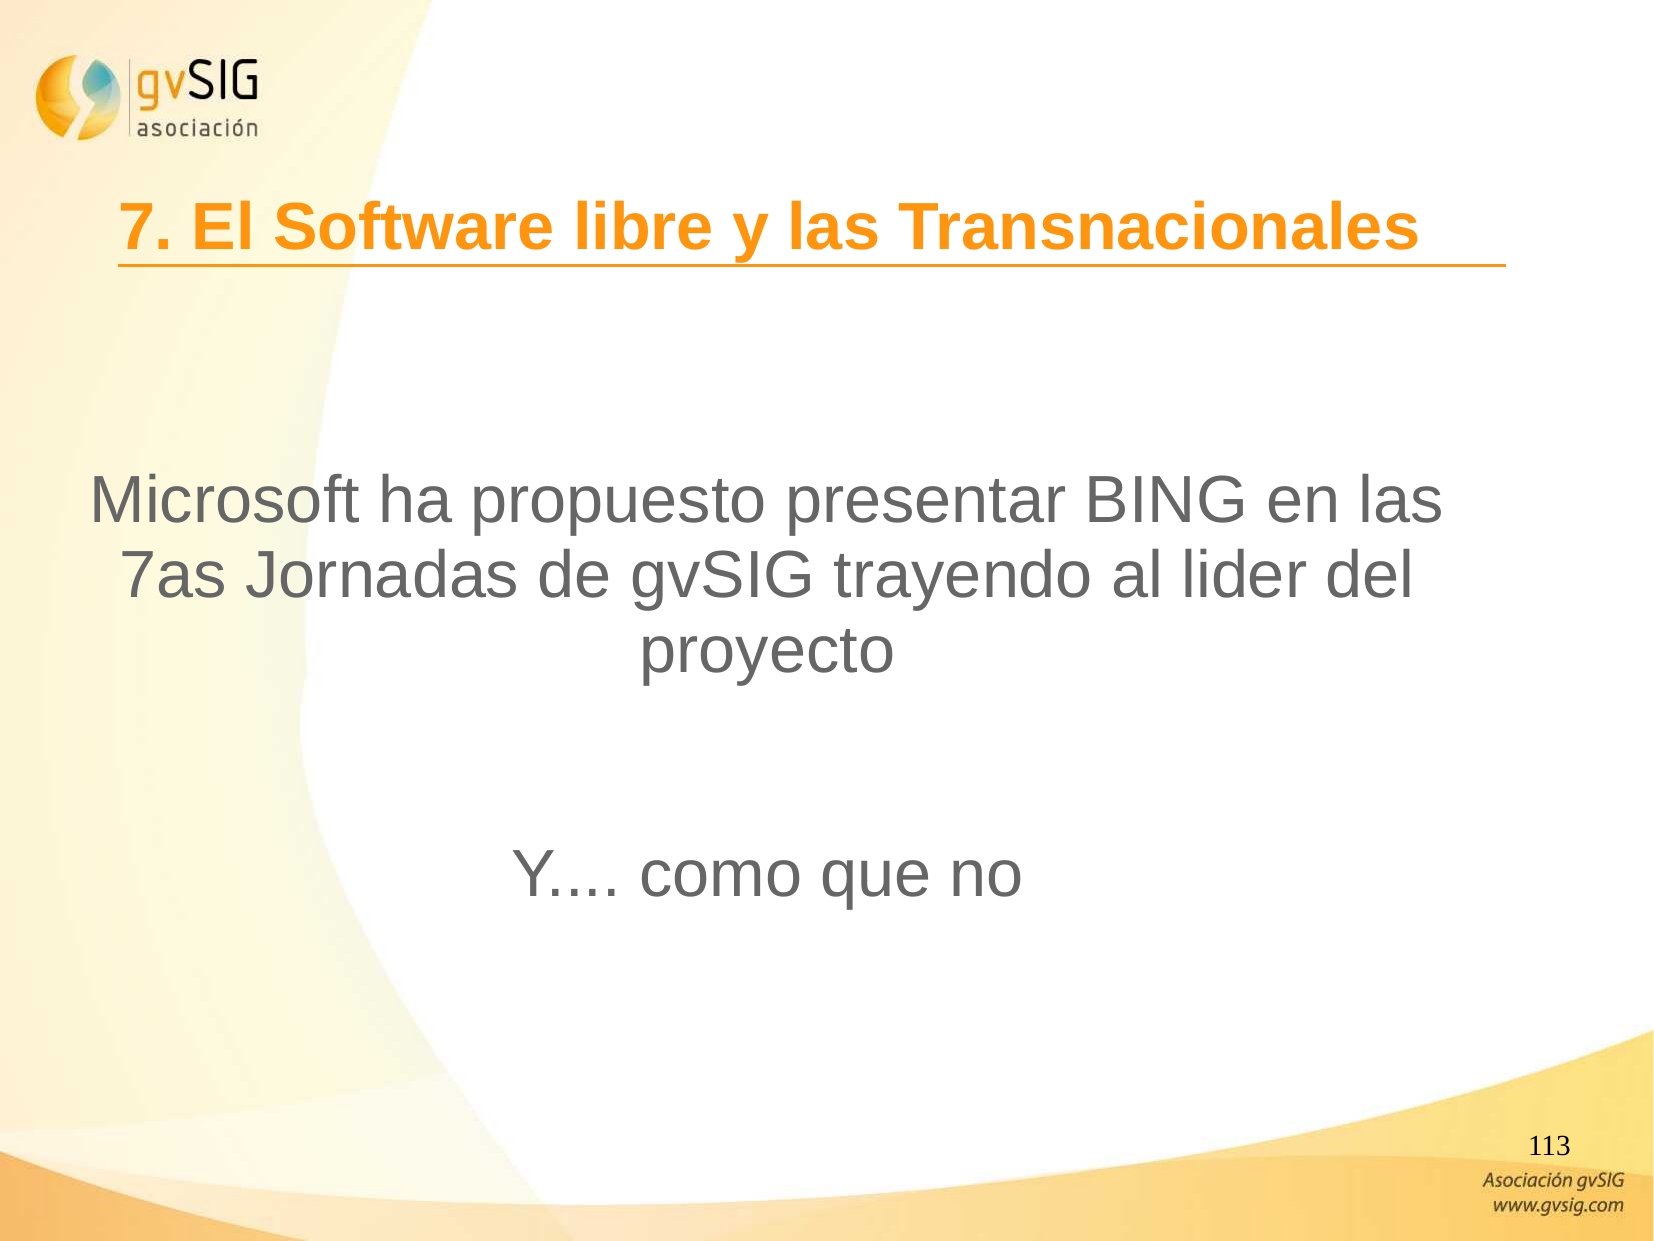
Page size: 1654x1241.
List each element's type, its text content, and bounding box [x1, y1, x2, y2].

title 7. El Software libre y las Transnacionales [118, 177, 1607, 276]
picture [0, 0, 1654, 1241]
text_box Microsoft ha propuesto presentar BING en las 7as Jornadas de gvSIG trayendo al lider del proyecto Y.... como que no [59, 454, 1477, 919]
